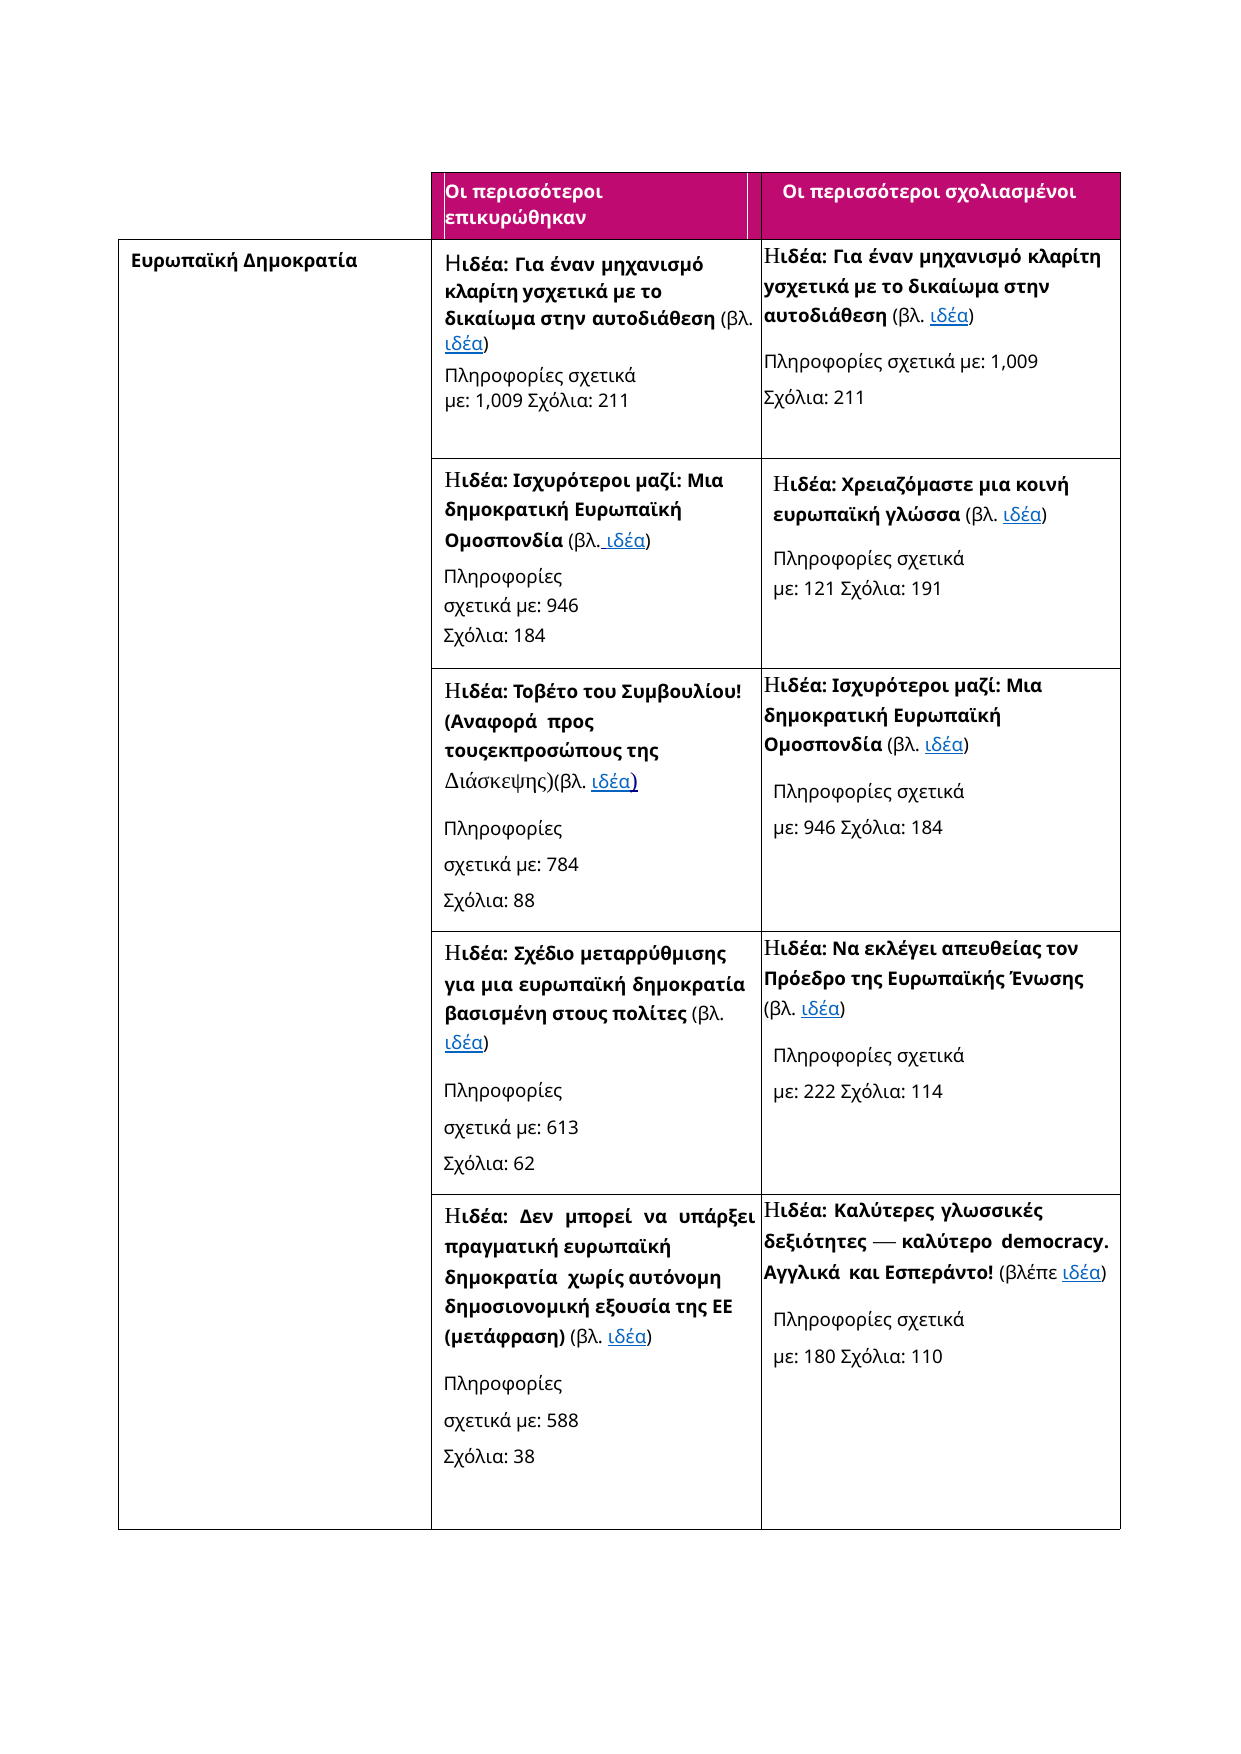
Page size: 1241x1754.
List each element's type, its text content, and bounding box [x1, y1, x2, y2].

table_header [432, 173, 444, 239]
table_cell Ηιδέα: Καλύτερες γλωσσικές δεξιότητες — καλύτερο democracy. Αγγλικά και Εσπεράντο! (βλέπε ιδέα) Πληροφορίες σχετικά με: 180 Σχόλια: 110 [762, 1195, 1120, 1529]
table_header Οι περισσότεροι επικυρώθηκαν [445, 173, 747, 239]
table_cell Ηιδέα: Σχέδιο μεταρρύθμισης για μια ευρωπαϊκή δημοκρατία βασισμένη στους πολίτες (βλ. ιδέα) Πληροφορίες σχετικά με: 613 Σχόλια: 62 [432, 932, 761, 1193]
table_header [118, 172, 431, 239]
table_cell Ηιδέα: Χρειαζόμαστε μια κοινή ευρωπαϊκή γλώσσα (βλ. ιδέα) Πληροφορίες σχετικά με: 121 Σχόλια: 191 [762, 459, 1120, 668]
table_header [1094, 173, 1120, 239]
table_cell Ηιδέα: Για έναν μηχανισμό κλαρίτη yσχετικά με το δικαίωμα στην αυτοδιάθεση (βλ. ιδέα) Πληροφορίες σχετικά με: 1,009 Σχόλια: 211 [432, 240, 761, 457]
table_cell Ευρωπαϊκή Δημοκρατία [119, 240, 431, 1529]
table_header [748, 173, 761, 239]
table_cell Ηιδέα: Ισχυρότεροι μαζί: Μια δημοκρατική Ευρωπαϊκή Ομοσπονδία (βλ. ιδέα) Πληροφορίες σχετικά με: 946 Σχόλια: 184 [432, 459, 761, 668]
table_cell Ηιδέα: Τοβέτο του Συμβουλίου! (Αναφορά προς τουςεκπροσώπους της Διάσκεψης)(βλ. ιδέα) Πληροφορίες σχετικά με: 784 Σχόλια: 88 [432, 669, 761, 931]
table_cell Ηιδέα: Δεν μπορεί να υπάρξει πραγματική ευρωπαϊκή δημοκρατία χωρίς αυτόνομη δημοσιονομική εξουσία της ΕΕ (μετάφραση) (βλ. ιδέα) Πληροφορίες σχετικά με: 588 Σχόλια: 38 [432, 1195, 761, 1529]
table_header [762, 173, 782, 239]
table_cell Ηιδέα: Ισχυρότεροι μαζί: Μια δημοκρατική Ευρωπαϊκή Ομοσπονδία (βλ. ιδέα) Πληροφορίες σχετικά με: 946 Σχόλια: 184 [762, 669, 1120, 931]
table_header Οι περισσότεροι σχολιασμένοι [782, 173, 1094, 239]
table_cell Ηιδέα: Για έναν μηχανισμό κλαρίτη yσχετικά με το δικαίωμα στην αυτοδιάθεση (βλ. ιδέα) Πληροφορίες σχετικά με: 1,009 Σχόλια: 211 [762, 240, 1120, 457]
table_cell Ηιδέα: Να εκλέγει απευθείας τον Πρόεδρο της Ευρωπαϊκής Ένωσης (βλ. ιδέα) Πληροφορίες σχετικά με: 222 Σχόλια: 114 [762, 932, 1120, 1193]
